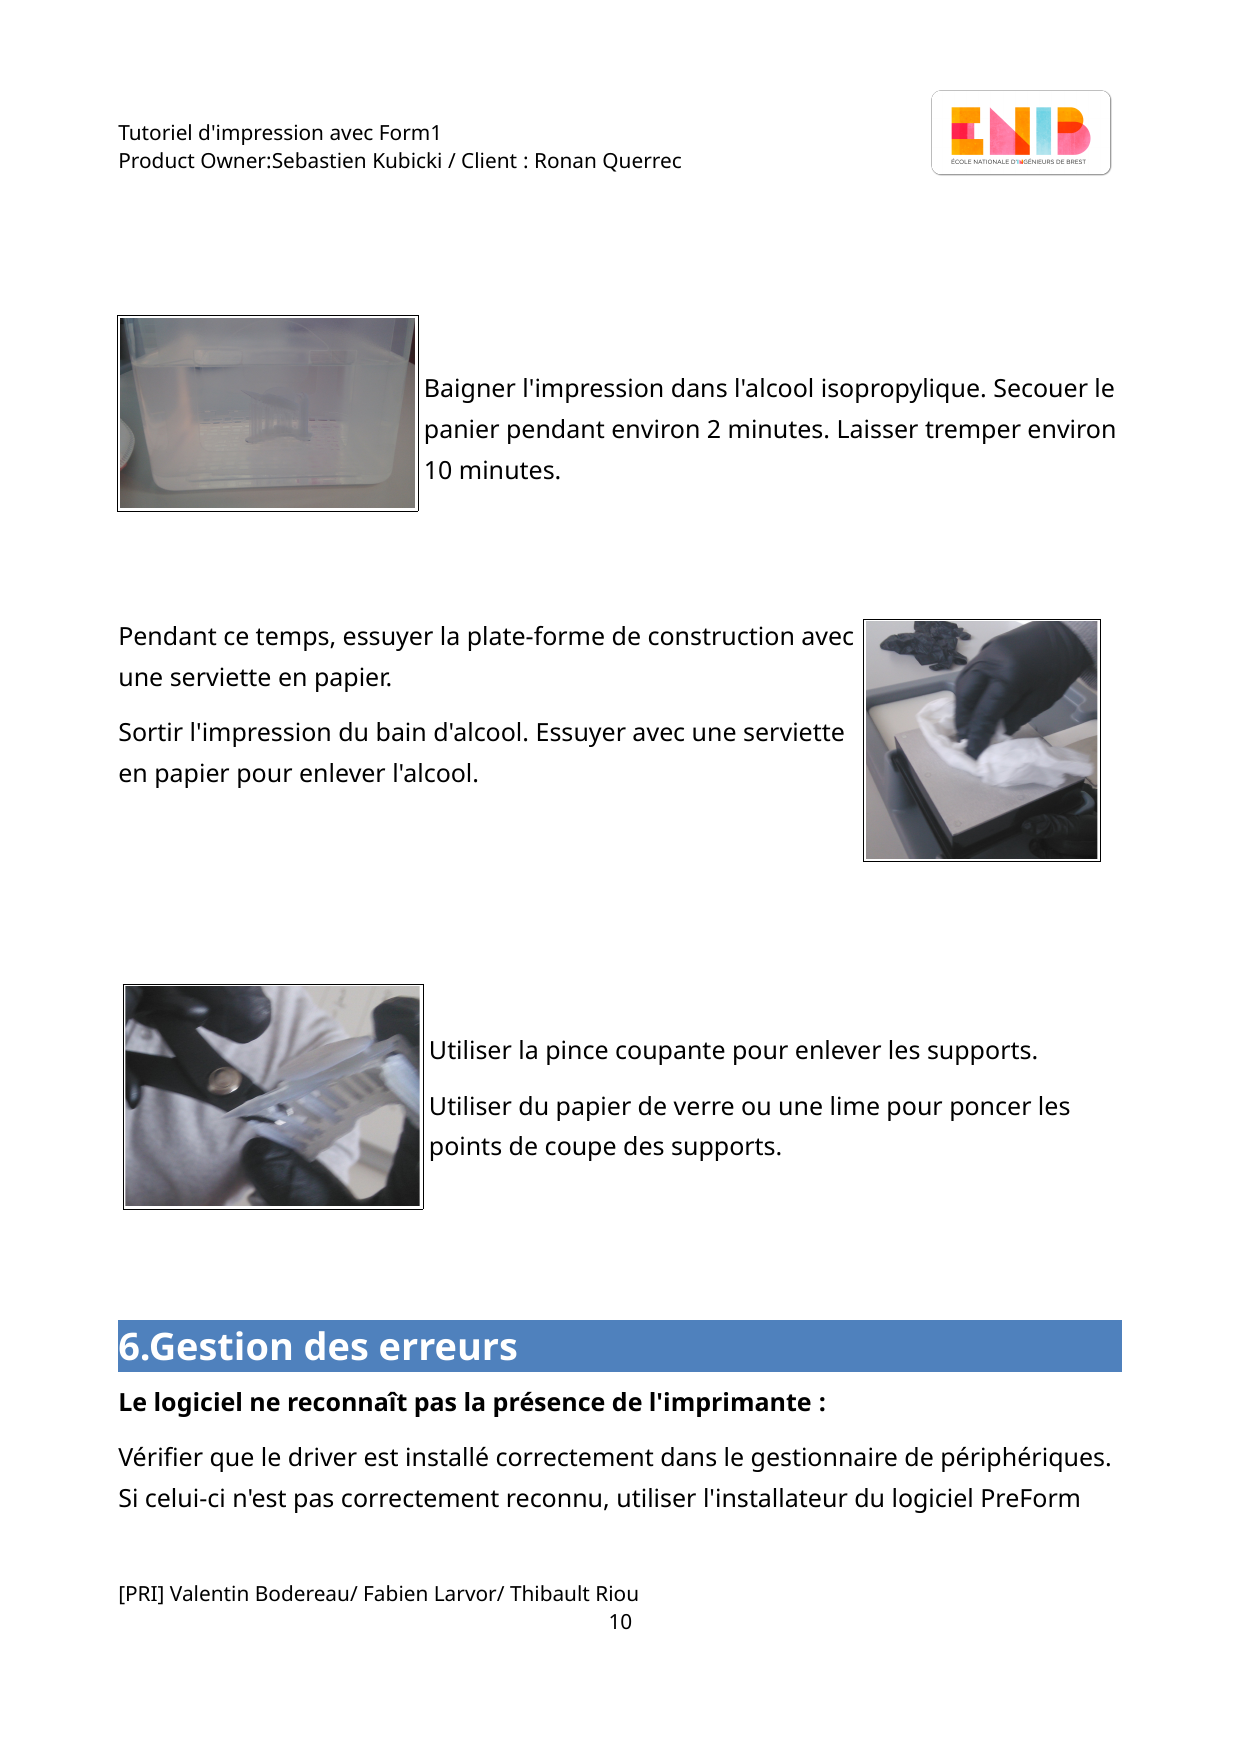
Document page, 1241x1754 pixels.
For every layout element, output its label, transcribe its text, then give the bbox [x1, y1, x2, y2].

text Utiliser la pince coupante pour enlever les supports. [424, 1033, 1122, 1067]
text Utiliser du papier de verre ou une lime pour poncer les points de coupe des supports. [424, 1088, 1122, 1163]
picture [120, 318, 415, 508]
picture [900, 621, 1024, 859]
picture [344, 986, 420, 1051]
text Baigner l'impression dans l'alcool isopropylique. Secouer le panier pendant environ 2 minutes. Laisser tremper environ 10 minutes. [419, 371, 1122, 486]
text Pendant ce temps, essuyer la plate-forme de construction avec une serviette en papier. [118, 619, 863, 693]
picture [930, 90, 1113, 177]
text Sortir l'impression du bain d'alcool. Essuyer avec une serviette en papier pour enlever l'alcool. [118, 715, 863, 790]
subtitle 6.Gestion des erreurs [118, 1320, 1122, 1372]
text Vérifier que le driver est installé correctement dans le gestionnaire de périphériques. Si celui-ci n'est pas correctement reconnu, utiliser l'installateur du logiciel PreForm [118, 1440, 1122, 1515]
text Le logiciel ne reconnaît pas la présence de l'imprimante : [118, 1384, 1122, 1418]
text [864, 620, 1100, 861]
